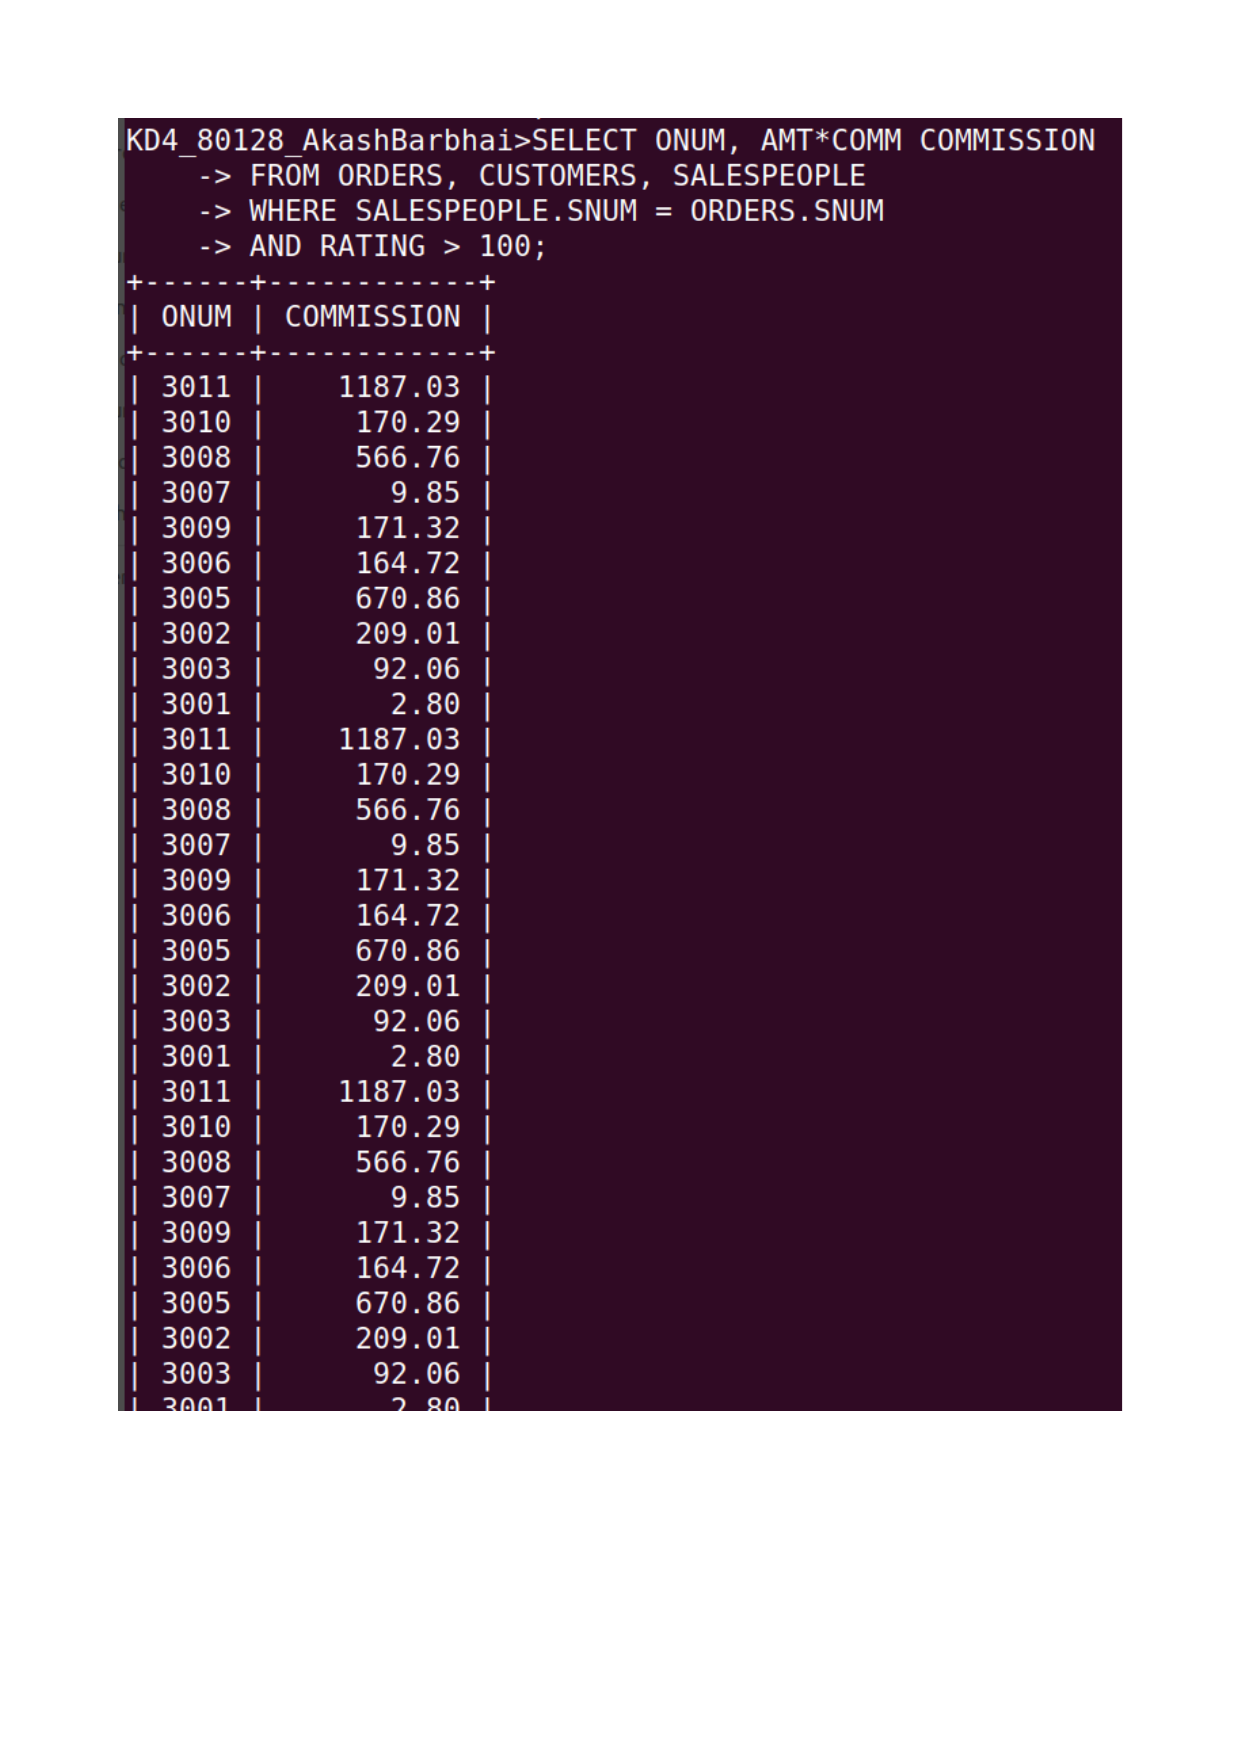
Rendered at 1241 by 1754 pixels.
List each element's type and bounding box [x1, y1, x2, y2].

picture [118, 118, 1123, 1411]
